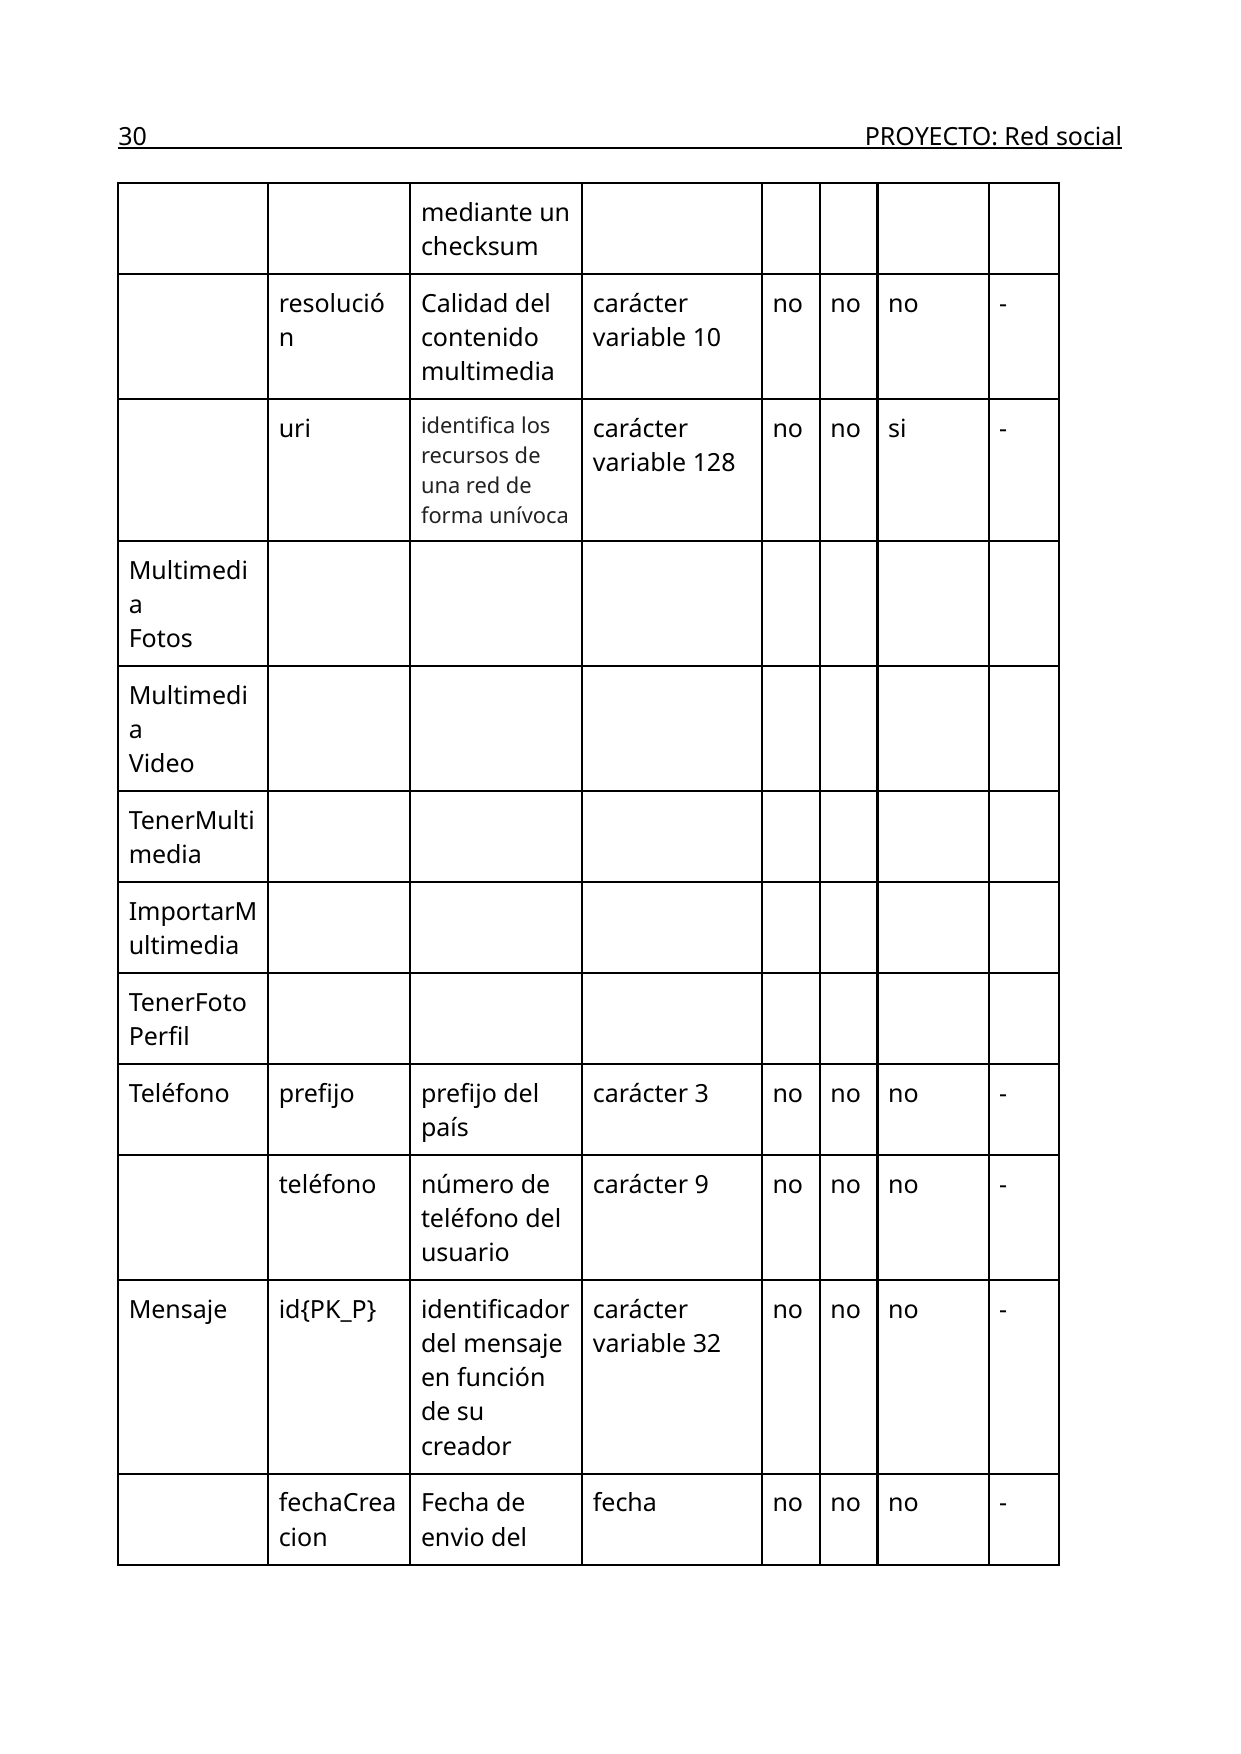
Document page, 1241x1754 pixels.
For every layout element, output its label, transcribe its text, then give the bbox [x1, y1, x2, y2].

table_cell [119, 400, 267, 540]
table_cell [269, 184, 409, 273]
table_cell no [763, 1475, 819, 1564]
table_cell identificador del mensaje en función de su creador [411, 1281, 581, 1473]
table_cell Mensaje [119, 1281, 267, 1473]
table_cell no [879, 1156, 988, 1279]
table_cell - [990, 184, 1058, 273]
table_cell carácter variable 10 [583, 275, 761, 398]
table_cell [119, 275, 267, 398]
table_cell TenerMultimedia [119, 792, 267, 881]
table_cell identifica los recursos de una red de forma unívoca [411, 400, 581, 540]
table_cell [411, 667, 581, 790]
table_cell Teléfono [119, 1065, 267, 1154]
table_cell [821, 184, 876, 273]
table_cell no [879, 1065, 988, 1154]
table_cell Multimedia Video [119, 667, 267, 790]
table_cell - [990, 400, 1058, 540]
table_cell número de teléfono del usuario [411, 1156, 581, 1279]
table_cell - [990, 1156, 1058, 1279]
table_cell no [879, 1475, 988, 1564]
table_cell no [821, 275, 876, 398]
table_cell uri [269, 400, 409, 540]
table_cell [763, 883, 819, 972]
table_cell [879, 667, 988, 790]
table_cell [990, 542, 1058, 665]
table_cell [269, 974, 409, 1063]
table_cell [879, 184, 988, 273]
table_cell [269, 792, 409, 881]
table_cell no [763, 400, 819, 540]
table_cell fecha [583, 1475, 761, 1564]
table_cell si [879, 400, 988, 540]
table_cell [269, 883, 409, 972]
table_cell [821, 974, 876, 1063]
table_cell [119, 1475, 267, 1564]
table_cell carácter variable 32 [583, 1281, 761, 1473]
table_cell [990, 883, 1058, 972]
table_cell no [879, 275, 988, 398]
table_cell Multimedia Fotos [119, 542, 267, 665]
table_cell - [990, 1281, 1058, 1473]
table_cell [583, 883, 761, 972]
table_cell Calidad del contenido multimedia [411, 275, 581, 398]
table_cell no [821, 1281, 876, 1473]
table_cell carácter 9 [583, 1156, 761, 1279]
table_cell [879, 792, 988, 881]
table_cell [990, 974, 1058, 1063]
table_cell [583, 184, 761, 273]
table_cell [879, 883, 988, 972]
table_cell [879, 974, 988, 1063]
table_cell [763, 667, 819, 790]
table_cell - [990, 275, 1058, 398]
table_cell [763, 542, 819, 665]
table_cell id{PK_P} [269, 1281, 409, 1473]
table_cell ImportarMultimedia [119, 883, 267, 972]
table_cell [990, 792, 1058, 881]
table_cell [821, 883, 876, 972]
table_cell resolución [269, 275, 409, 398]
table_cell prefijo [269, 1065, 409, 1154]
table_cell [821, 542, 876, 665]
table_cell fechaCreacion [269, 1475, 409, 1564]
table_cell [821, 792, 876, 881]
table_cell [411, 974, 581, 1063]
table_cell no [763, 275, 819, 398]
table_cell [269, 667, 409, 790]
table_cell TenerFotoPerfil [119, 974, 267, 1063]
table_cell no [763, 1065, 819, 1154]
table_cell [411, 542, 581, 665]
table_cell no [821, 1156, 876, 1279]
table_cell [119, 1156, 267, 1279]
table_cell carácter variable 128 [583, 400, 761, 540]
table_cell [411, 883, 581, 972]
table_cell [763, 792, 819, 881]
table_cell Fecha de envio del [411, 1475, 581, 1564]
table_cell - [990, 1475, 1058, 1564]
table_cell no [763, 1156, 819, 1279]
table_cell - [990, 1065, 1058, 1154]
table_cell [411, 792, 581, 881]
table_cell prefijo del país [411, 1065, 581, 1154]
table_cell carácter 3 [583, 1065, 761, 1154]
table_cell mediante un checksum [411, 184, 581, 273]
table_cell [763, 974, 819, 1063]
table_cell [821, 667, 876, 790]
table_cell [119, 184, 267, 273]
table_cell no [821, 400, 876, 540]
table_cell no [763, 1281, 819, 1473]
table_cell [583, 792, 761, 881]
table_cell [763, 184, 819, 273]
table_cell no [821, 1475, 876, 1564]
table_cell [269, 542, 409, 665]
table_cell [583, 667, 761, 790]
table_cell teléfono [269, 1156, 409, 1279]
table_cell no [821, 1065, 876, 1154]
table_cell [990, 667, 1058, 790]
table_cell [879, 542, 988, 665]
table_cell [583, 542, 761, 665]
table_cell [583, 974, 761, 1063]
table_cell no [879, 1281, 988, 1473]
